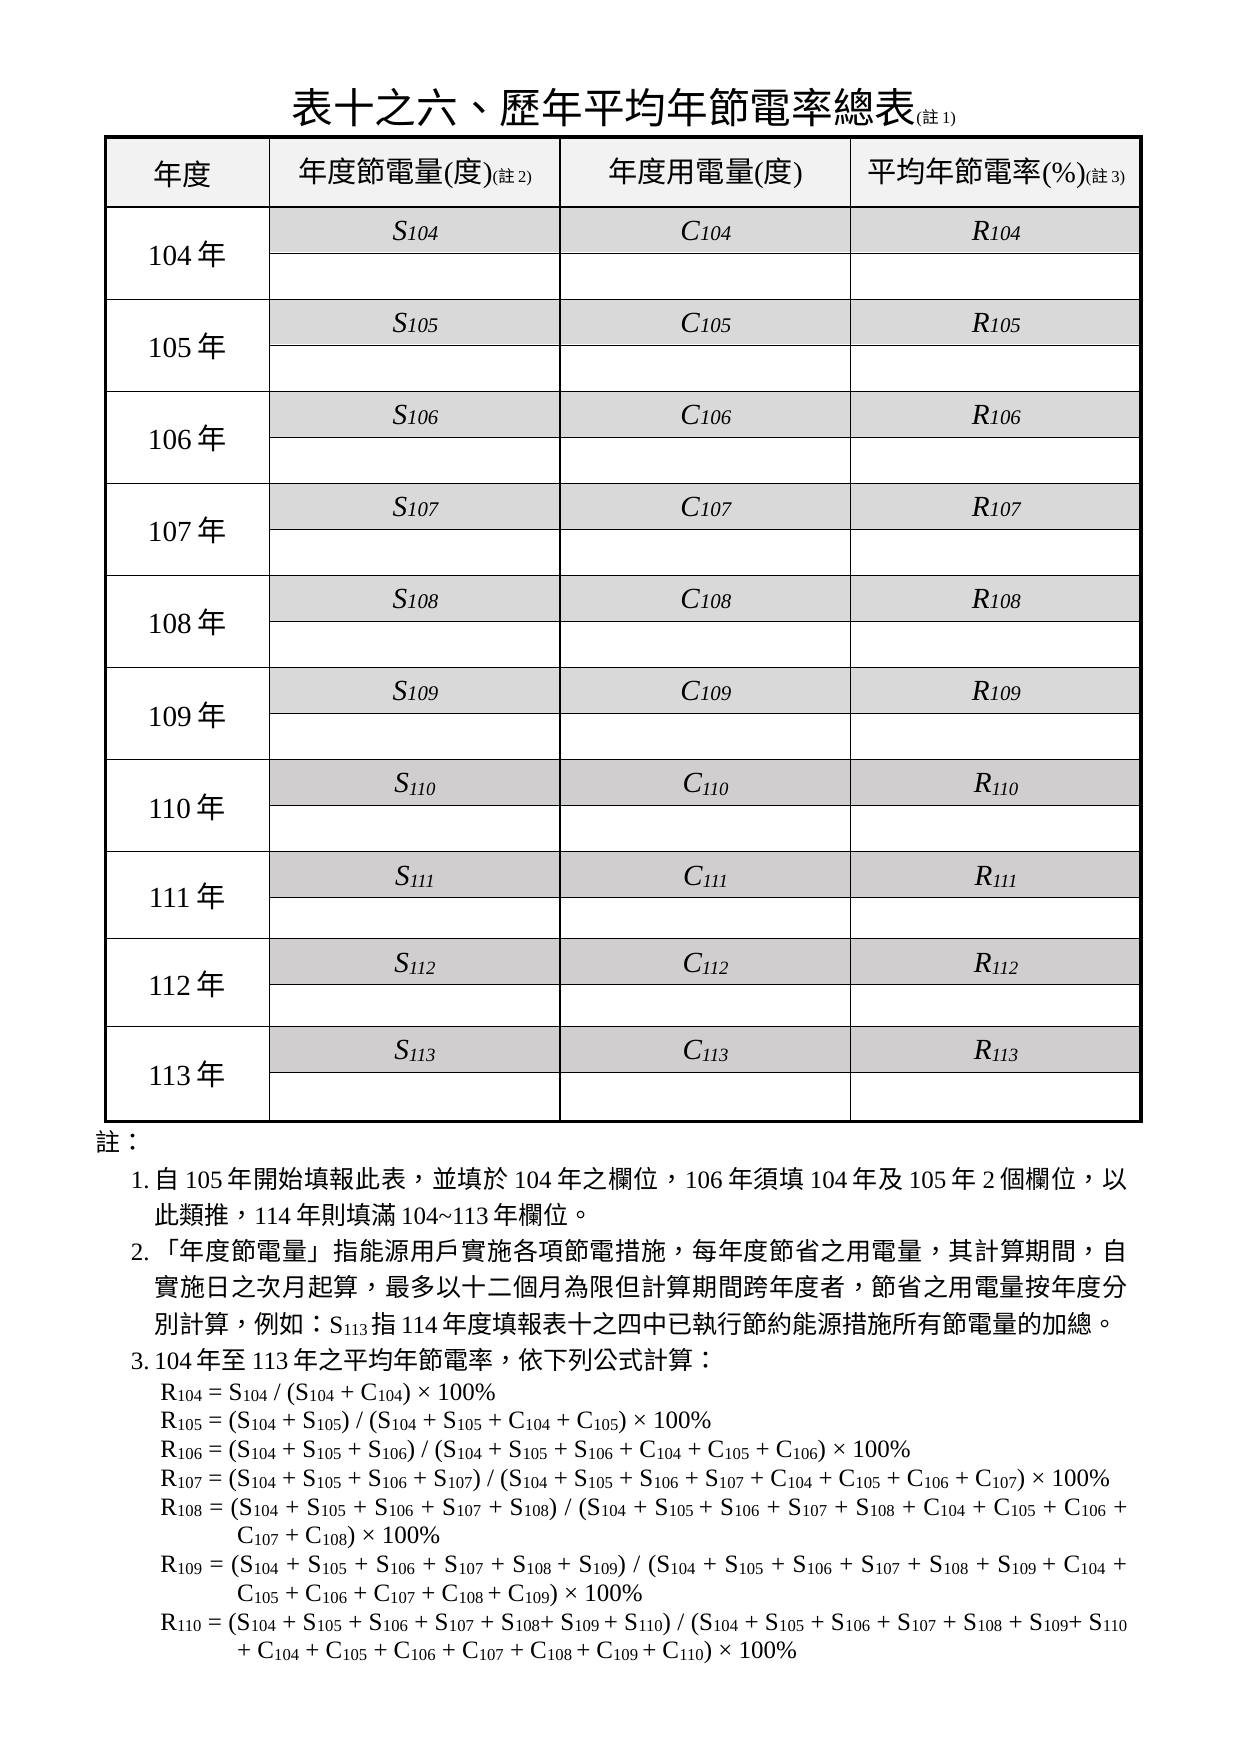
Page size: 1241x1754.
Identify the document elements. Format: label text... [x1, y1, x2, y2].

list 「年度節電量」指能源用戶實施各項節電措施，每年度節省之用電量，其計算期間，自實施日之次月起算，最多以十二個月為限但計算期間跨年度者，節省之用電量按年度分別計算，例如：S113指114年度填報表十之四中已執行節約能源措施所有節電量的加總。 [131, 1232, 1128, 1340]
table_cell [851, 254, 1139, 298]
table_cell [270, 346, 559, 391]
table_cell C104 [561, 208, 850, 252]
table_cell R106 [851, 392, 1139, 437]
table_cell R105 [851, 300, 1139, 344]
table_cell [851, 806, 1139, 851]
table_cell [270, 714, 559, 759]
table_cell 113年 [107, 1027, 269, 1120]
table_cell 107年 [107, 484, 269, 575]
text R110 = (S104 + S105 + S106 + S107 + S108+ S109 + S110) / (S104 + S105 + S106 + S107 + S108 + S109+ S110 + C104 + C105 + C106 + C107 + C108 + C109 + C110) × 100% [160, 1607, 1128, 1664]
text R106 = (S104 + S105 + S106) / (S104 + S105 + S106 + C104 + C105 + C106) × 100% [160, 1434, 1128, 1463]
table_cell S107 [270, 484, 559, 529]
table_header 年度節電量(度)(註2) [270, 139, 559, 206]
list 自105年開始填報此表，並填於104年之欄位，106年須填104年及105年2個欄位，以此類推，114年則填滿104~113年欄位。 [131, 1159, 1128, 1232]
table_cell R104 [851, 208, 1139, 252]
table_cell S110 [270, 760, 559, 805]
table_cell C109 [561, 668, 850, 713]
table_cell [270, 1073, 559, 1120]
table_cell S108 [270, 576, 559, 621]
table_cell C113 [561, 1027, 850, 1072]
table_cell C106 [561, 392, 850, 437]
table_cell [561, 254, 850, 298]
table_cell S105 [270, 300, 559, 344]
text R109 = (S104 + S105 + S106 + S107 + S108 + S109) / (S104 + S105 + S106 + S107 + S108 + S109 + C104 + C105 + C106 + C107 + C108 + C109) × 100% [160, 1549, 1128, 1607]
table_cell 109年 [107, 668, 269, 759]
table_cell C107 [561, 484, 850, 529]
table_cell S104 [270, 208, 559, 252]
table_cell [851, 714, 1139, 759]
table_cell 106年 [107, 392, 269, 483]
table_cell [561, 898, 850, 938]
table_cell R112 [851, 939, 1139, 984]
table_cell R109 [851, 668, 1139, 713]
table_cell 111年 [107, 852, 269, 938]
table_cell C108 [561, 576, 850, 621]
table_cell S109 [270, 668, 559, 713]
table_cell [851, 985, 1139, 1026]
table_cell [270, 898, 559, 938]
table_cell [561, 346, 850, 391]
table_cell [851, 530, 1139, 575]
table_cell C112 [561, 939, 850, 984]
text 表十之六、歷年平均年節電率總表(註1) [66, 75, 1181, 135]
table_cell R108 [851, 576, 1139, 621]
table_cell [561, 530, 850, 575]
table_cell [270, 530, 559, 575]
table_cell [561, 1073, 850, 1120]
table_cell [270, 254, 559, 298]
table_cell [561, 622, 850, 667]
table_cell R107 [851, 484, 1139, 529]
table_cell [851, 346, 1139, 391]
table_cell [270, 985, 559, 1026]
table_header 年度用電量(度) [561, 139, 850, 206]
table_cell [561, 806, 850, 851]
table_cell [561, 714, 850, 759]
text R107 = (S104 + S105 + S106 + S107) / (S104 + S105 + S106 + S107 + C104 + C105 + C106 + C107) × 100% [160, 1463, 1128, 1492]
table_header 年度 [107, 139, 269, 206]
text R105 = (S104 + S105) / (S104 + S105 + C104 + C105) × 100% [160, 1405, 1128, 1434]
table_cell 112年 [107, 939, 269, 1026]
table_cell R111 [851, 852, 1139, 897]
table_cell R110 [851, 760, 1139, 805]
table_cell 108年 [107, 576, 269, 667]
table_cell [851, 898, 1139, 938]
list 104年至113年之平均年節電率，依下列公式計算： [131, 1340, 1128, 1377]
table_cell R113 [851, 1027, 1139, 1072]
table_header 平均年節電率(%)(註3) [851, 139, 1139, 206]
table_cell [851, 438, 1139, 483]
table_cell [851, 1073, 1139, 1120]
table_cell [270, 438, 559, 483]
text R108 = (S104 + S105 + S106 + S107 + S108) / (S104 + S105 + S106 + S107 + S108 + C104 + C105 + C106 + C107 + C108) × 100% [160, 1492, 1128, 1549]
table_cell 110年 [107, 760, 269, 851]
table_cell S112 [270, 939, 559, 984]
table_cell S113 [270, 1027, 559, 1072]
table_cell [270, 622, 559, 667]
table_cell S111 [270, 852, 559, 897]
table_cell [851, 622, 1139, 667]
table_cell C105 [561, 300, 850, 344]
table_cell 104年 [107, 208, 269, 298]
table_cell C110 [561, 760, 850, 805]
text R104 = S104 / (S104 + C104) × 100% [154, 1377, 1128, 1405]
table_cell [561, 985, 850, 1026]
table_cell 105年 [107, 300, 269, 391]
table_cell [270, 806, 559, 851]
table_cell [561, 438, 850, 483]
table_cell C111 [561, 852, 850, 897]
table_cell S106 [270, 392, 559, 437]
